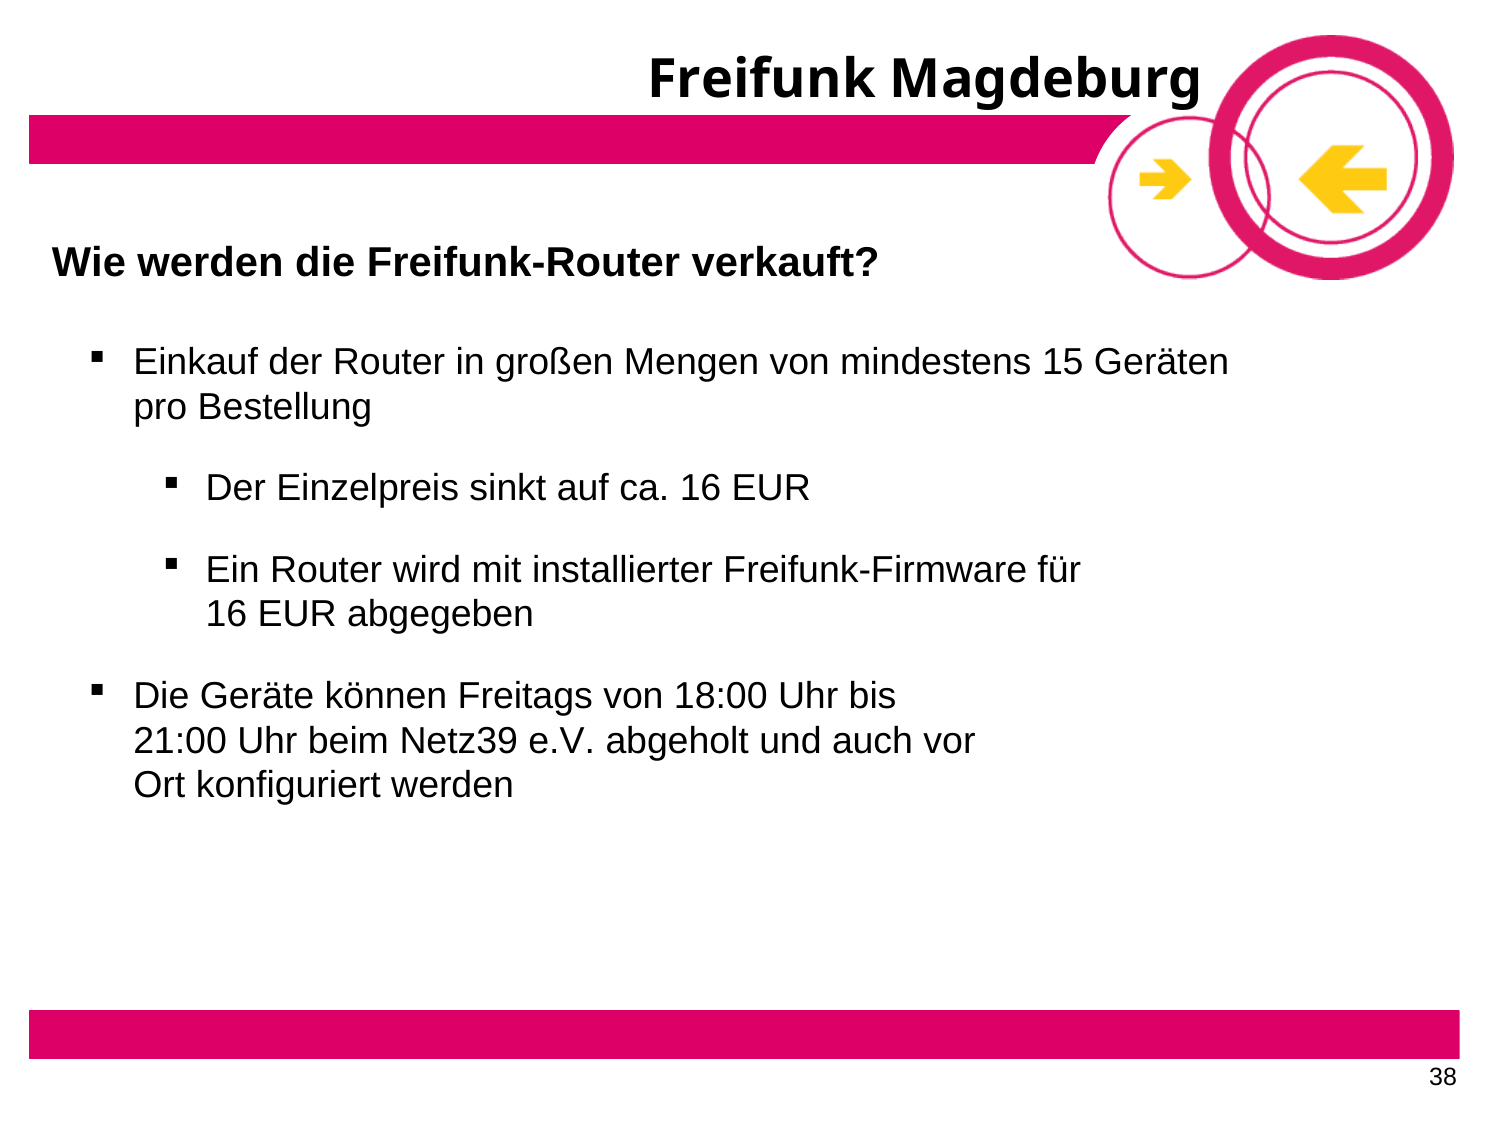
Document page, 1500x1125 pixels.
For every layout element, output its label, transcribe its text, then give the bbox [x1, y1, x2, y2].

text_box Wie werden die Freifunk-Router verkauft? [51, 235, 1045, 395]
picture [1107, 35, 1454, 280]
text_box Einkauf der Router in großen Mengen von mindestens 15 Geräten pro Bestellung Der Einzelpreis sinkt auf ca. 16 EUR Ein Router wird mit installierter Freifunk-Firmware für 16 EUR abgegeben Die Geräte können Freitags von 18:00 Uhr bis 21:00 Uhr beim Netz39 e.V. abgeholt und auch vor Ort konfiguriert werden [59, 337, 1288, 976]
